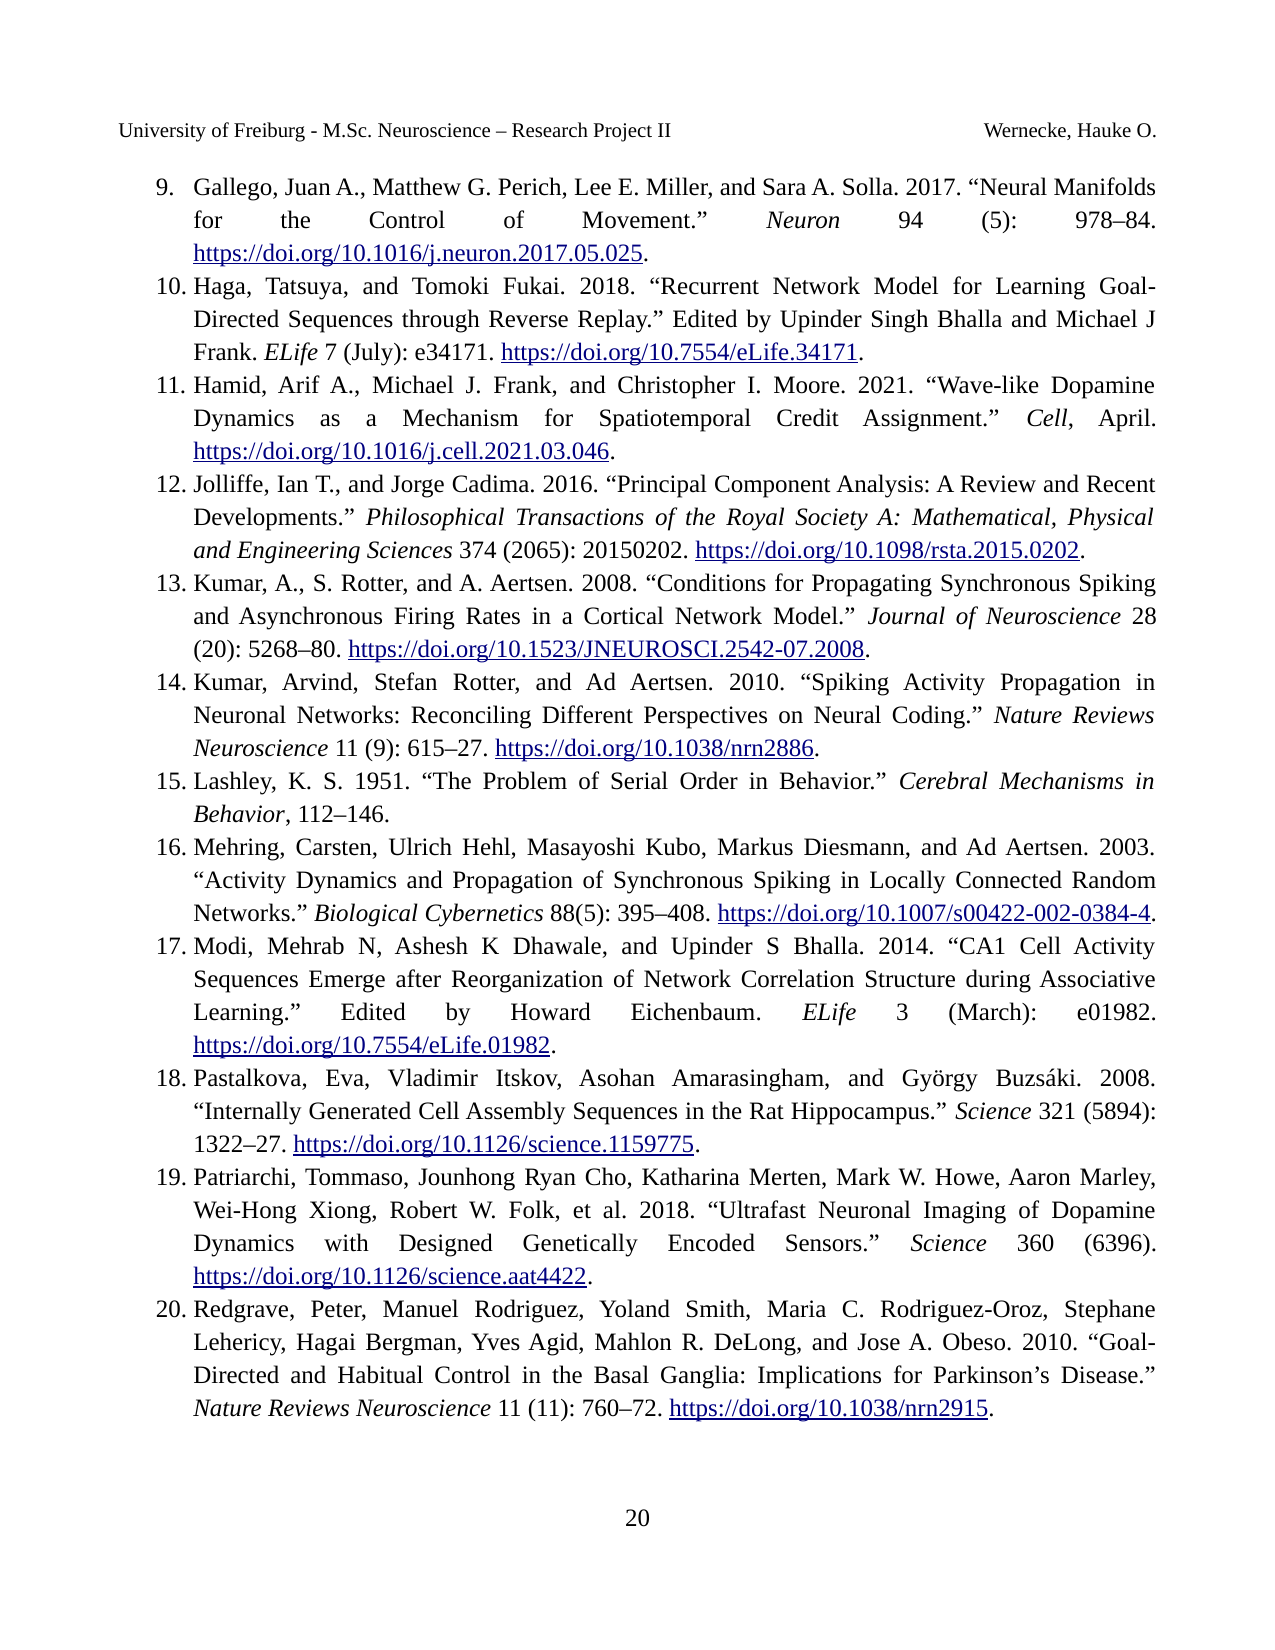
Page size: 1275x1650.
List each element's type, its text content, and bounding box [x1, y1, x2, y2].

list Gallego, Juan A., Matthew G. Perich, Lee E. Miller, and Sara A. Solla. 2017. “Neural Manifolds for the Control of Movement.” Neuron 94 (5): 978–84. https://doi.org/10.1016/j.neuron.2017.05.025. [156, 172, 1157, 266]
list Jolliffe, Ian T., and Jorge Cadima. 2016. “Principal Component Analysis: A Review and Recent Developments.” Philosophical Transactions of the Royal Society A: Mathematical, Physical and Engineering Sciences 374 (2065): 20150202. https://doi.org/10.1098/rsta.2015.0202. [156, 469, 1157, 564]
list Patriarchi, Tommaso, Jounhong Ryan Cho, Katharina Merten, Mark W. Howe, Aaron Marley, Wei-Hong Xiong, Robert W. Folk, et al. 2018. “Ultrafast Neuronal Imaging of Dopamine Dynamics with Designed Genetically Encoded Sensors.” Science 360 (6396). https://doi.org/10.1126/science.aat4422. [156, 1162, 1157, 1290]
list Kumar, A., S. Rotter, and A. Aertsen. 2008. “Conditions for Propagating Synchronous Spiking and Asynchronous Firing Rates in a Cortical Network Model.” Journal of Neuroscience 28 (20): 5268–80. https://doi.org/10.1523/JNEUROSCI.2542-07.2008. [156, 568, 1157, 663]
list Hamid, Arif A., Michael J. Frank, and Christopher I. Moore. 2021. “Wave-like Dopamine Dynamics as a Mechanism for Spatiotemporal Credit Assignment.” Cell, April. https://doi.org/10.1016/j.cell.2021.03.046. [156, 370, 1157, 464]
list Mehring, Carsten, Ulrich Hehl, Masayoshi Kubo, Markus Diesmann, and Ad Aertsen. 2003. “Activity Dynamics and Propagation of Synchronous Spiking in Locally Connected Random Networks.” Biological Cybernetics 88(5): 395–408. https://doi.org/10.1007/s00422-002-0384-4. [156, 832, 1157, 927]
list Kumar, Arvind, Stefan Rotter, and Ad Aertsen. 2010. “Spiking Activity Propagation in Neuronal Networks: Reconciling Different Perspectives on Neural Coding.” Nature Reviews Neuroscience 11 (9): 615–27. https://doi.org/10.1038/nrn2886. [156, 667, 1157, 762]
list Lashley, K. S. 1951. “The Problem of Serial Order in Behavior.” Cerebral Mechanisms in Behavior, 112–146. [156, 766, 1157, 828]
list Haga, Tatsuya, and Tomoki Fukai. 2018. “Recurrent Network Model for Learning Goal-Directed Sequences through Reverse Replay.” Edited by Upinder Singh Bhalla and Michael J Frank. ELife 7 (July): e34171. https://doi.org/10.7554/eLife.34171. [156, 271, 1157, 366]
list Modi, Mehrab N, Ashesh K Dhawale, and Upinder S Bhalla. 2014. “CA1 Cell Activity Sequences Emerge after Reorganization of Network Correlation Structure during Associative Learning.” Edited by Howard Eichenbaum. ELife 3 (March): e01982. https://doi.org/10.7554/eLife.01982. [156, 931, 1157, 1059]
list Redgrave, Peter, Manuel Rodriguez, Yoland Smith, Maria C. Rodriguez-Oroz, Stephane Lehericy, Hagai Bergman, Yves Agid, Mahlon R. DeLong, and Jose A. Obeso. 2010. “Goal-Directed and Habitual Control in the Basal Ganglia: Implications for Parkinson’s Disease.” Nature Reviews Neuroscience 11 (11): 760–72. https://doi.org/10.1038/nrn2915. [156, 1294, 1157, 1422]
list Pastalkova, Eva, Vladimir Itskov, Asohan Amarasingham, and György Buzsáki. 2008. “Internally Generated Cell Assembly Sequences in the Rat Hippocampus.” Science 321 (5894): 1322–27. https://doi.org/10.1126/science.1159775. [156, 1063, 1157, 1158]
